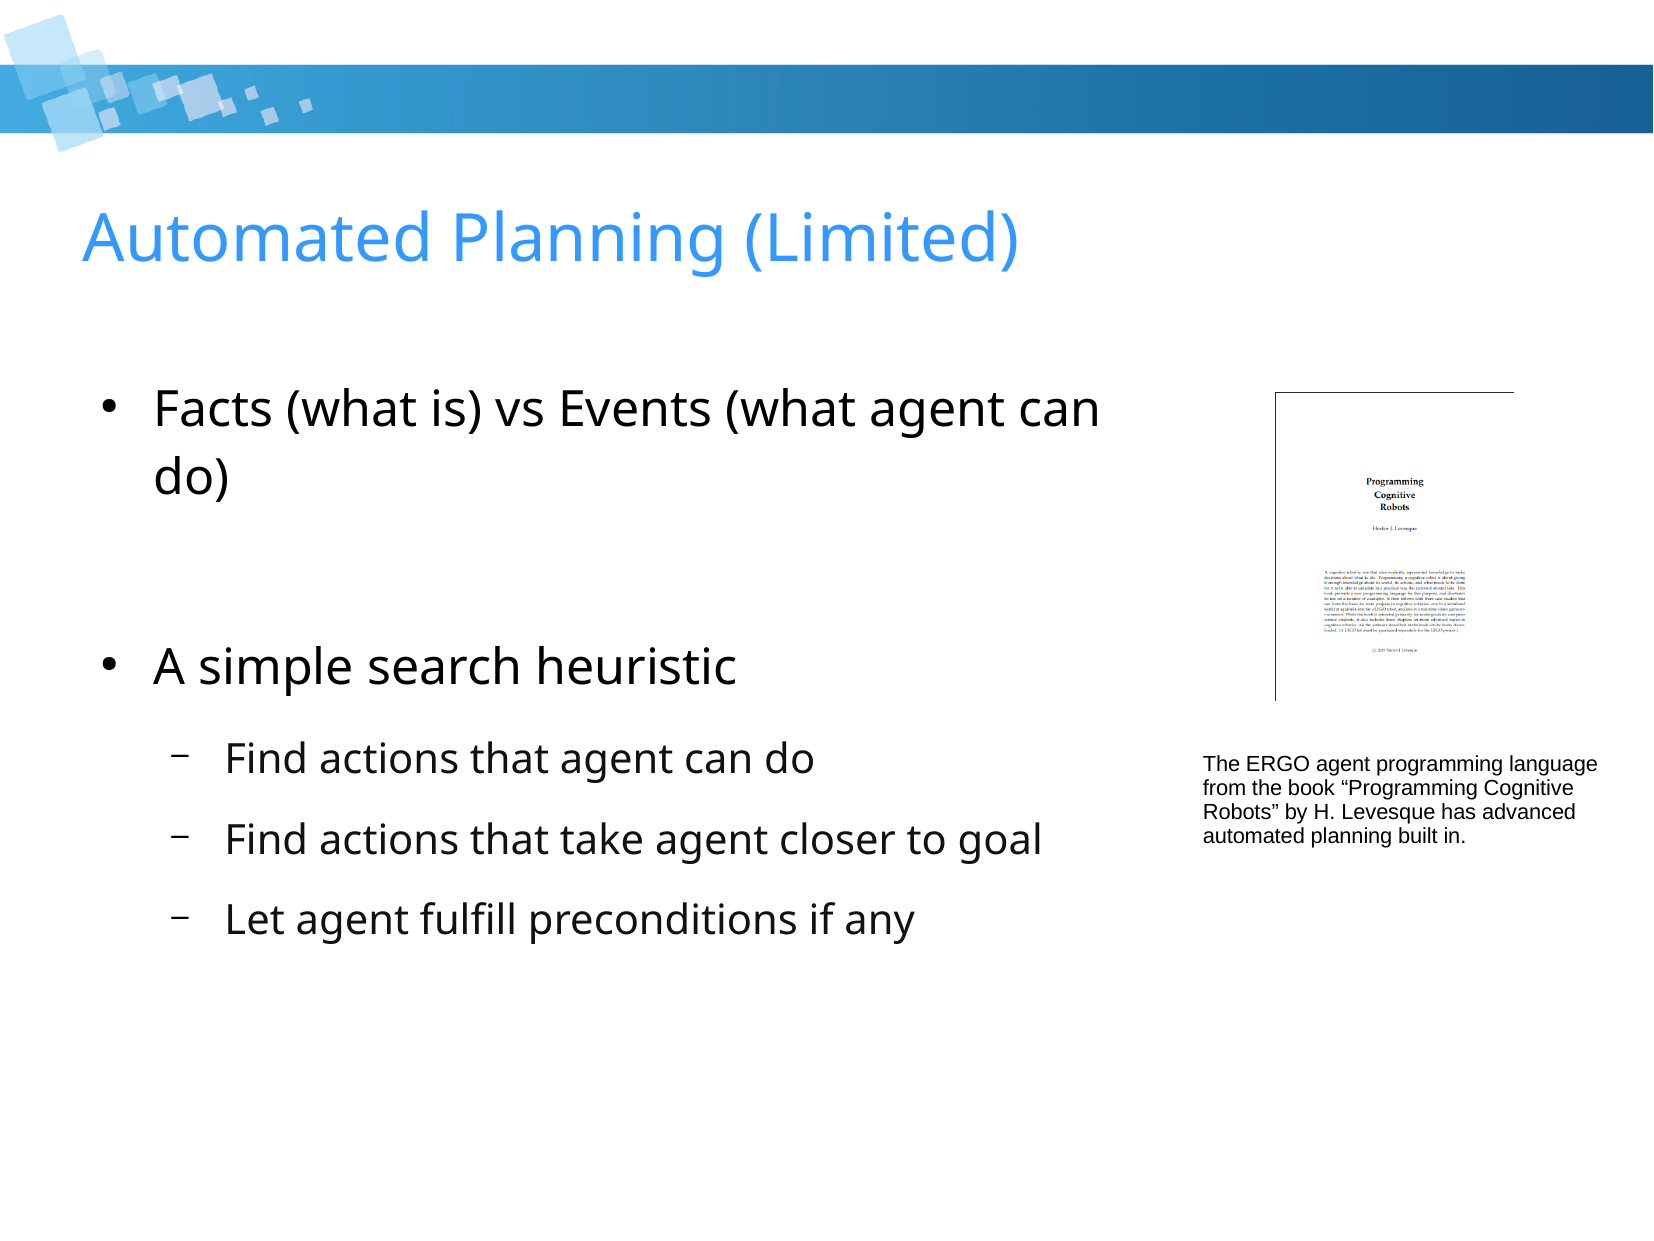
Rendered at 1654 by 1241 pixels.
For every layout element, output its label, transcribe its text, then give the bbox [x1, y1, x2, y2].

picture [0, 0, 1653, 1238]
list Facts (what is) vs Events (what agent can do) A simple search heuristic Find actions that agent can do Find actions that take agent closer to goal Let agent fulfill preconditions if any [82, 372, 1163, 1093]
text_box The ERGO agent programming language from the book “Programming Cognitive Robots” by H. Levesque has advanced automated planning built in. [1188, 744, 1614, 857]
title Automated Planning (Limited) [82, 132, 1571, 340]
